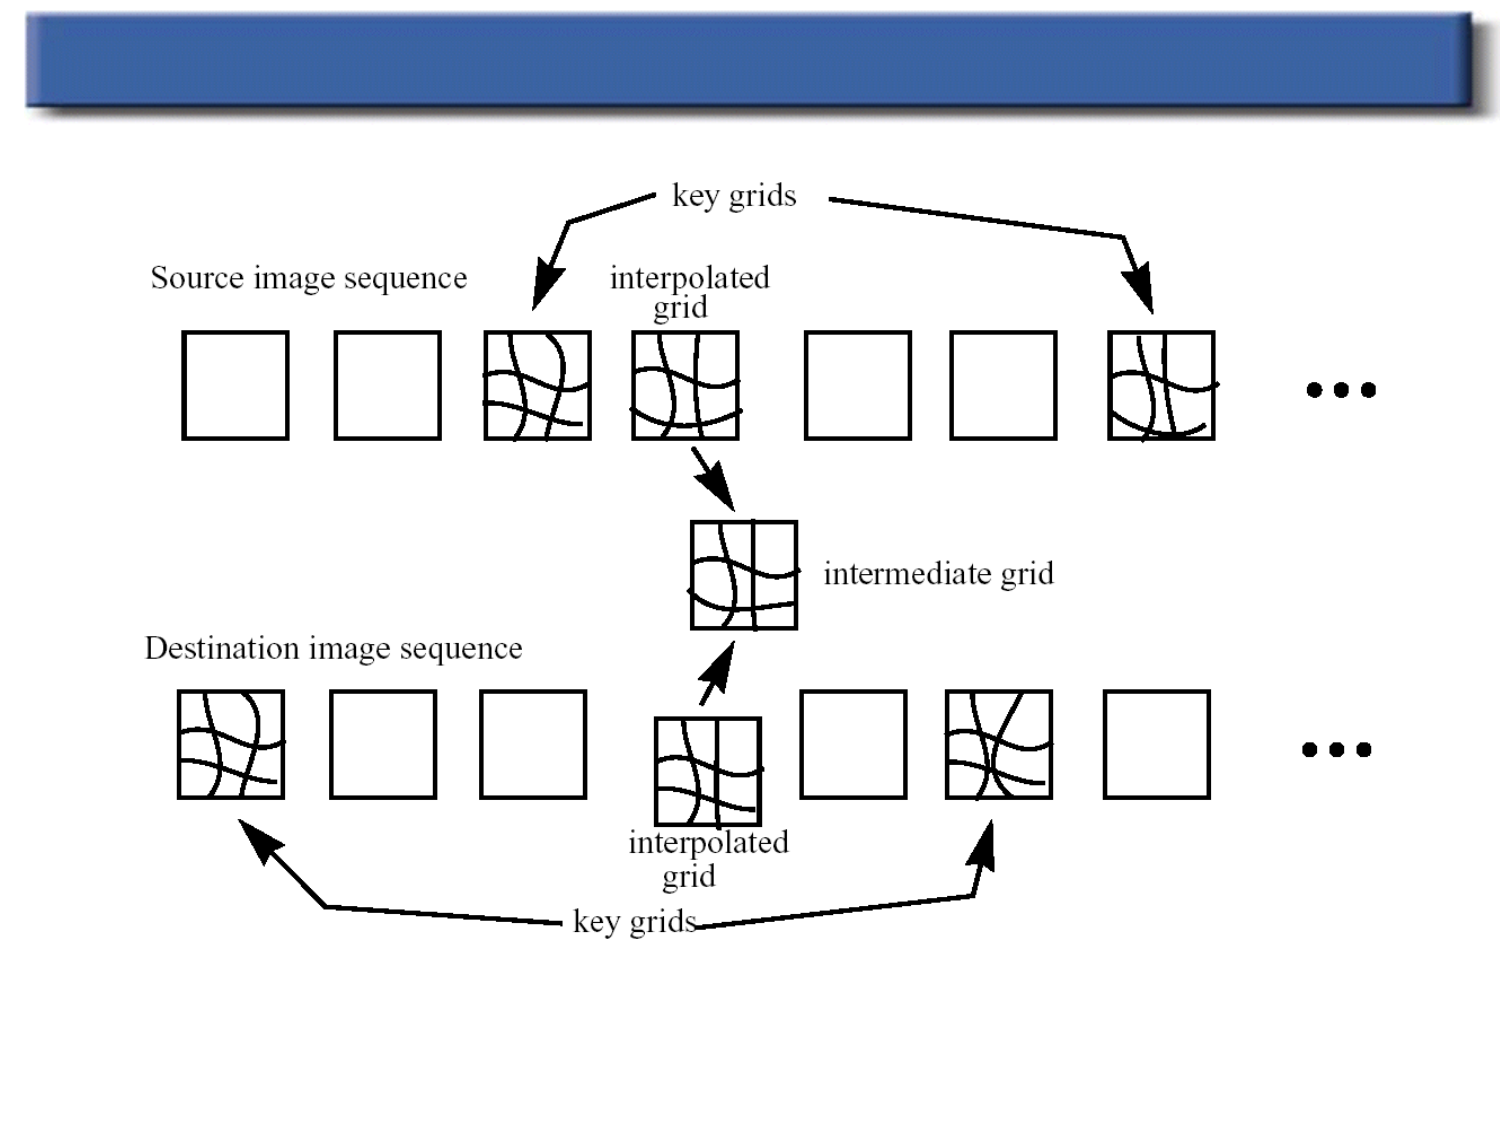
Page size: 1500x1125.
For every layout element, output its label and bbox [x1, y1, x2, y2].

picture [125, 162, 1413, 966]
picture [24, 9, 1500, 125]
